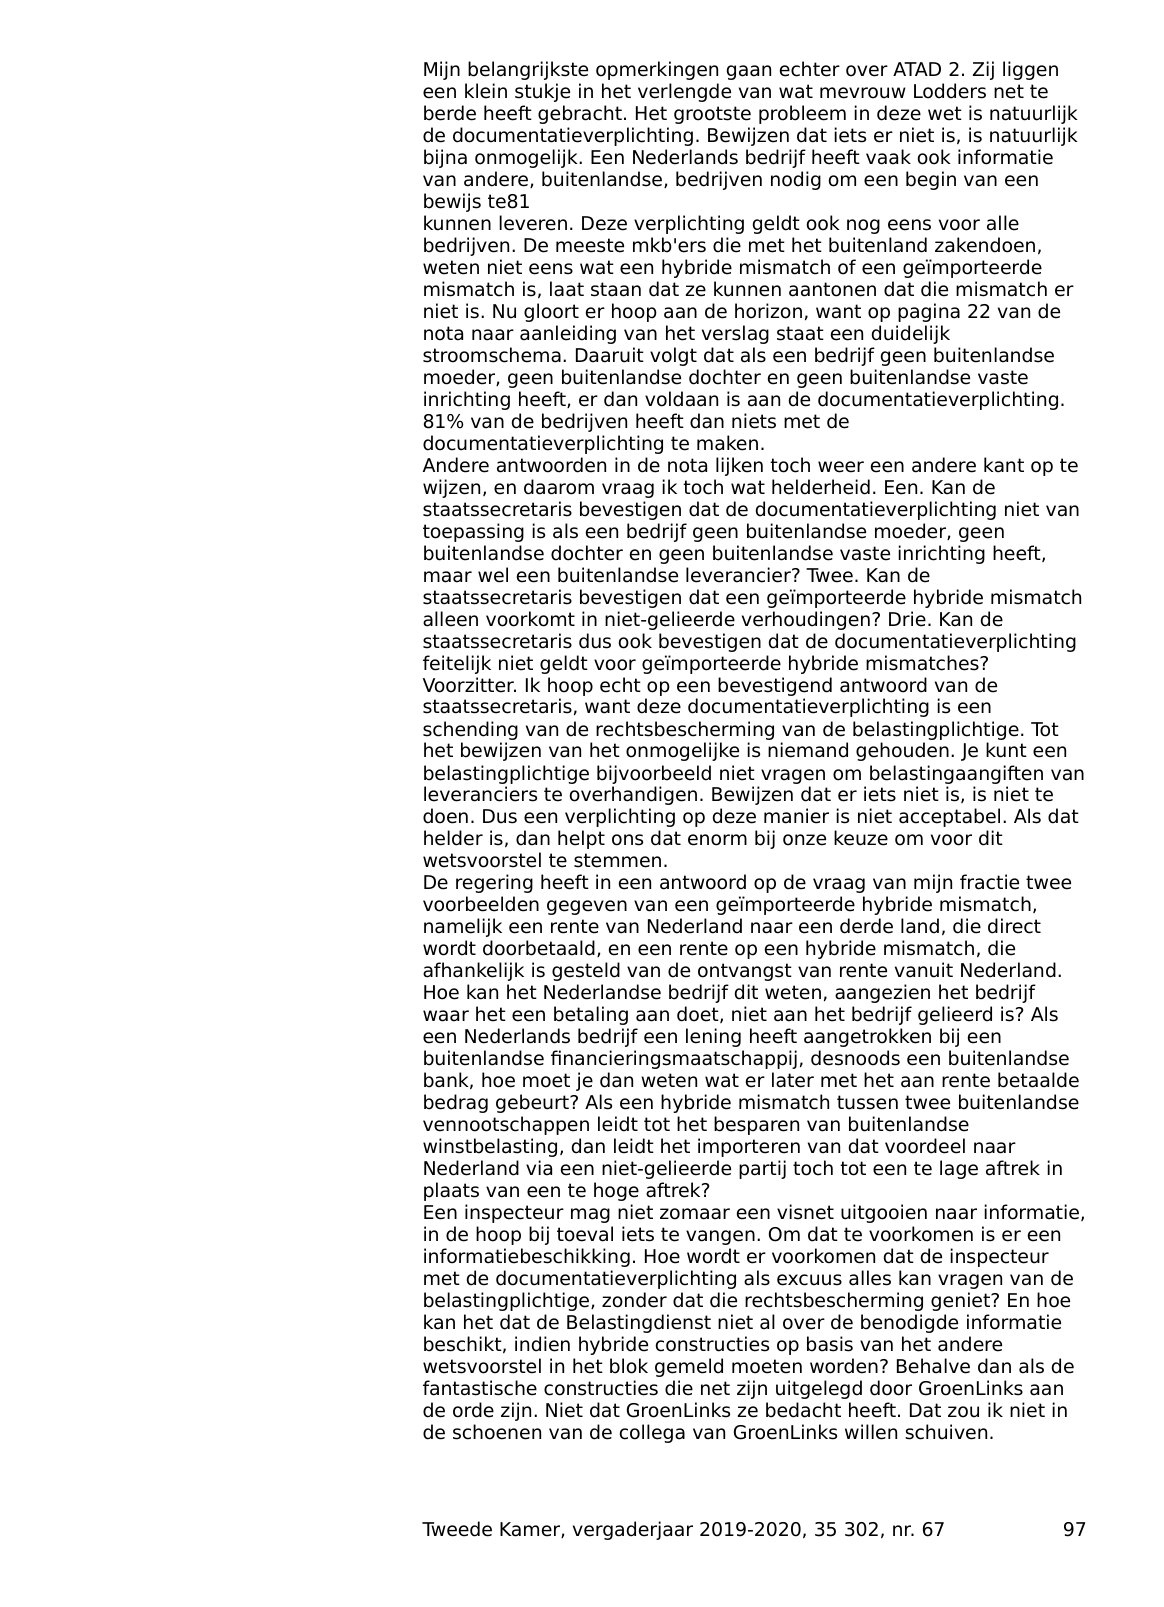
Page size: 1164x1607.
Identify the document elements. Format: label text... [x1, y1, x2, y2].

text De regering heeft in een antwoord op de vraag van mijn fractie twee voorbeelden gegeven van een geïmporteerde hybride mismatch, namelijk een rente van Nederland naar een derde land, die direct wordt doorbetaald, en een rente op een hybride mismatch, die afhankelijk is gesteld van de ontvangst van rente vanuit Nederland. Hoe kan het Nederlandse bedrijf dit weten, aangezien het bedrijf waar het een betaling aan doet, niet aan het bedrijf gelieerd is? Als een Nederlands bedrijf een lening heeft aangetrokken bij een buitenlandse financieringsmaatschappij, desnoods een buitenlandse bank, hoe moet je dan weten wat er later met het aan rente betaalde bedrag gebeurt? Als een hybride mismatch tussen twee buitenlandse vennootschappen leidt tot het besparen van buitenlandse winstbelasting, dan leidt het importeren van dat voordeel naar Nederland via een niet-gelieerde partij toch tot een te lage aftrek in plaats van een te hoge aftrek? [422, 872, 1087, 1202]
text Andere antwoorden in de nota lijken toch weer een andere kant op te wijzen, en daarom vraag ik toch wat helderheid. Een. Kan de staatssecretaris bevestigen dat de documentatieverplichting niet van toepassing is als een bedrijf geen buitenlandse moeder, geen buitenlandse dochter en geen buitenlandse vaste inrichting heeft, maar wel een buitenlandse leverancier? Twee. Kan de staatssecretaris bevestigen dat een geïmporteerde hybride mismatch alleen voorkomt in niet-gelieerde verhoudingen? Drie. Kan de staatssecretaris dus ook bevestigen dat de documentatieverplichting feitelijk niet geldt voor geïmporteerde hybride mismatches? [422, 455, 1087, 674]
text Mijn belangrijkste opmerkingen gaan echter over ATAD 2. Zij liggen een klein stukje in het verlengde van wat mevrouw Lodders net te berde heeft gebracht. Het grootste probleem in deze wet is natuurlijk de documentatieverplichting. Bewijzen dat iets er niet is, is natuurlijk bijna onmogelijk. Een Nederlands bedrijf heeft vaak ook informatie van andere, buitenlandse, bedrijven nodig om een begin van een bewijs te81 [422, 59, 1087, 213]
text Voorzitter. Ik hoop echt op een bevestigend antwoord van de staatssecretaris, want deze documentatieverplichting is een schending van de rechtsbescherming van de belastingplichtige. Tot het bewijzen van het onmogelijke is niemand gehouden. Je kunt een belastingplichtige bijvoorbeeld niet vragen om belastingaangiften van leveranciers te overhandigen. Bewijzen dat er iets niet is, is niet te doen. Dus een verplichting op deze manier is niet acceptabel. Als dat helder is, dan helpt ons dat enorm bij onze keuze om voor dit wetsvoorstel te stemmen. [422, 674, 1087, 872]
text kunnen leveren. Deze verplichting geldt ook nog eens voor alle bedrijven. De meeste mkb'ers die met het buitenland zakendoen, weten niet eens wat een hybride mismatch of een geïmporteerde mismatch is, laat staan dat ze kunnen aantonen dat die mismatch er niet is. Nu gloort er hoop aan de horizon, want op pagina 22 van de nota naar aanleiding van het verslag staat een duidelijk stroomschema. Daaruit volgt dat als een bedrijf geen buitenlandse moeder, geen buitenlandse dochter en geen buitenlandse vaste inrichting heeft, er dan voldaan is aan de documentatieverplichting. 81% van de bedrijven heeft dan niets met de documentatieverplichting te maken. [422, 213, 1087, 455]
text Een inspecteur mag niet zomaar een visnet uitgooien naar informatie, in de hoop bij toeval iets te vangen. Om dat te voorkomen is er een informatiebeschikking. Hoe wordt er voorkomen dat de inspecteur met de documentatieverplichting als excuus alles kan vragen van de belastingplichtige, zonder dat die rechtsbescherming geniet? En hoe kan het dat de Belastingdienst niet al over de benodigde informatie beschikt, indien hybride constructies op basis van het andere wetsvoorstel in het blok gemeld moeten worden? Behalve dan als de fantastische constructies die net zijn uitgelegd door GroenLinks aan de orde zijn. Niet dat GroenLinks ze bedacht heeft. Dat zou ik niet in de schoenen van de collega van GroenLinks willen schuiven. [422, 1202, 1087, 1444]
